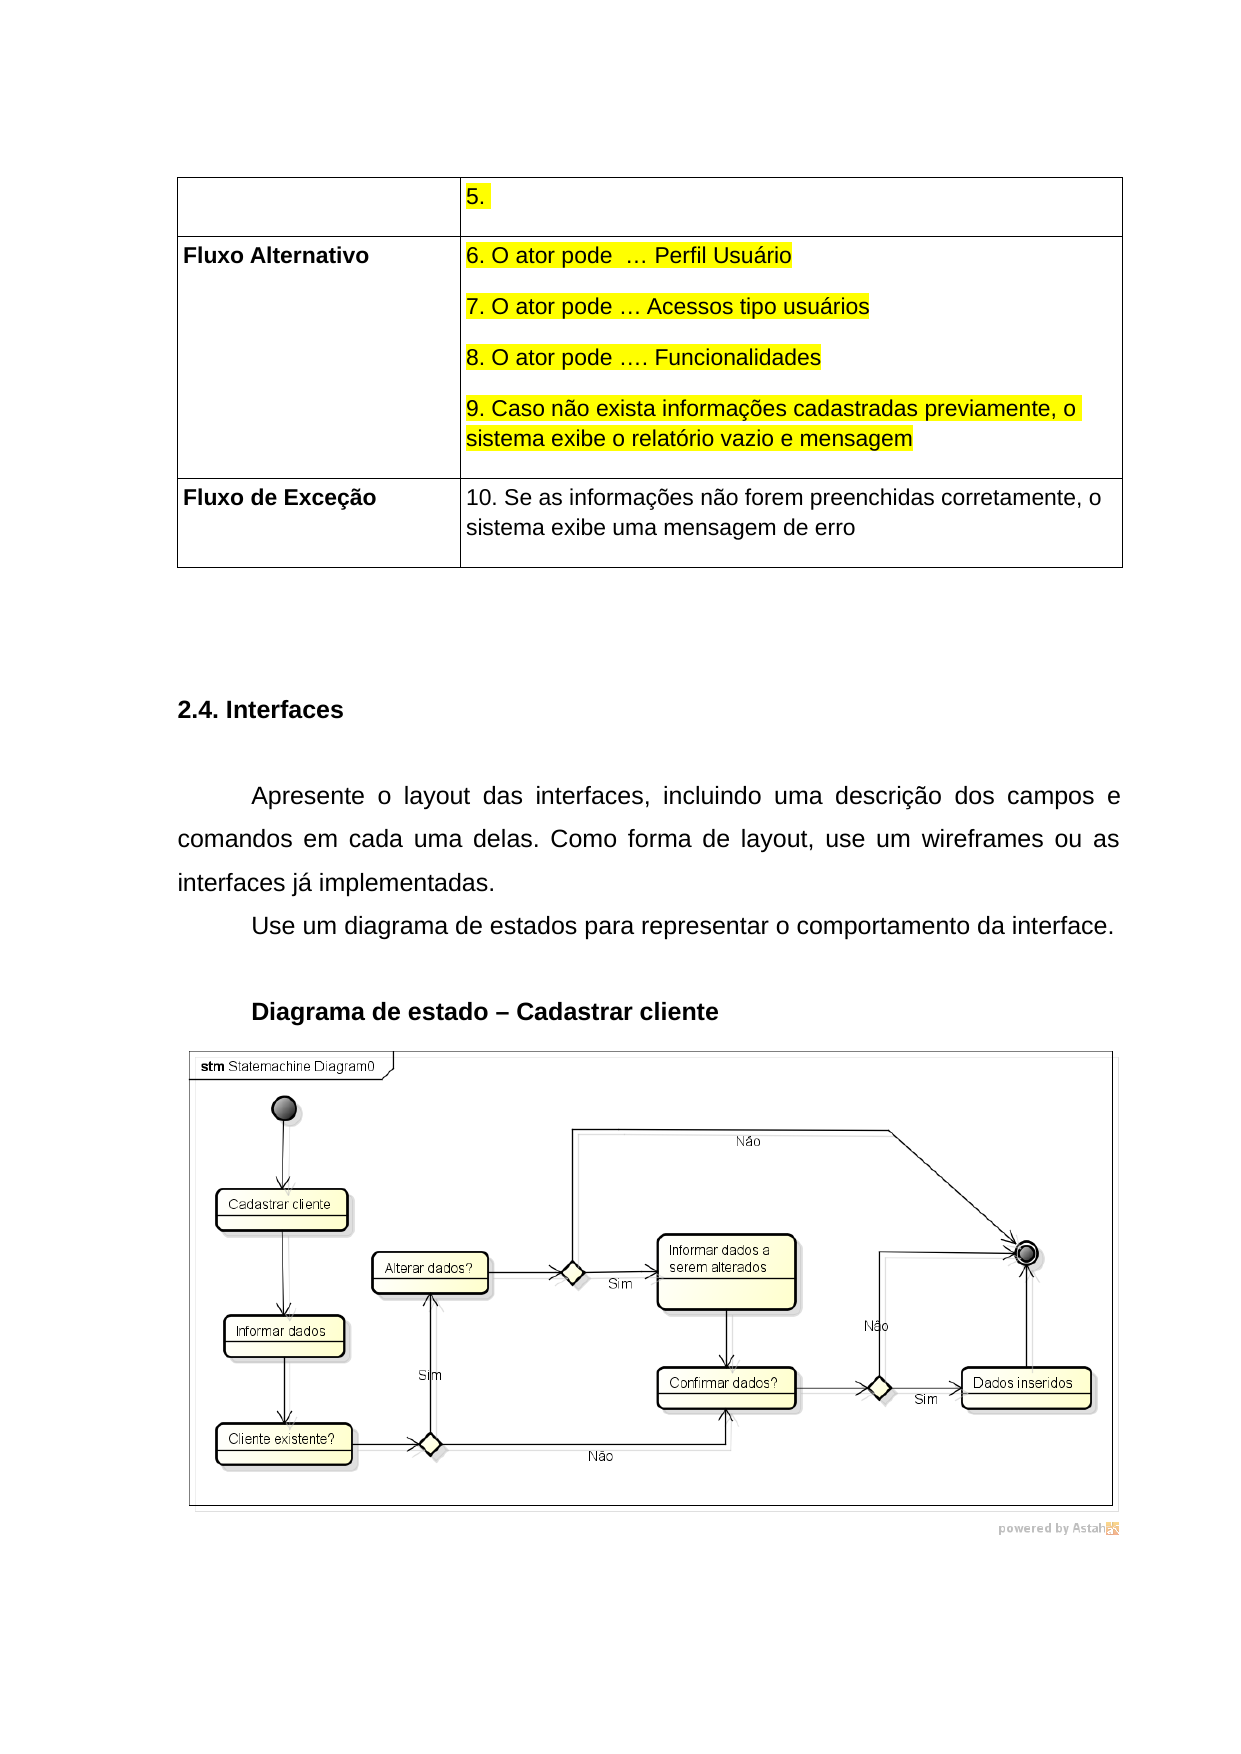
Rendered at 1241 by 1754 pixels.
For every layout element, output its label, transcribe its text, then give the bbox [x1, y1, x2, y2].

table_cell Fluxo Alternativo [178, 237, 460, 478]
table_cell [178, 178, 460, 236]
subtitle 2.4. Interfaces [177, 695, 1122, 724]
text Use um diagrama de estados para representar o comportamento da interface. [177, 911, 1122, 939]
text Apresente o layout das interfaces, incluindo uma descrição dos campos e comandos em cada uma delas. Como forma de layout, use um wireframes ou as interfaces já implementadas. [177, 781, 1122, 896]
table_cell 6. O ator pode … Perfil Usuário 7. O ator pode … Acessos tipo usuários 8. O ator pode …. Funcionalidades 9. Caso não exista informações cadastradas previamente, o sistema exibe o relatório vazio e mensagem [461, 237, 1122, 478]
table_cell Fluxo de Exceção [178, 479, 460, 567]
text Diagrama de estado – Cadastrar cliente [177, 997, 1122, 1026]
table_cell 5. [461, 178, 1122, 236]
table_cell 10. Se as informações não forem preenchidas corretamente, o sistema exibe uma mensagem de erro [461, 479, 1122, 567]
picture [177, 1040, 1123, 1539]
